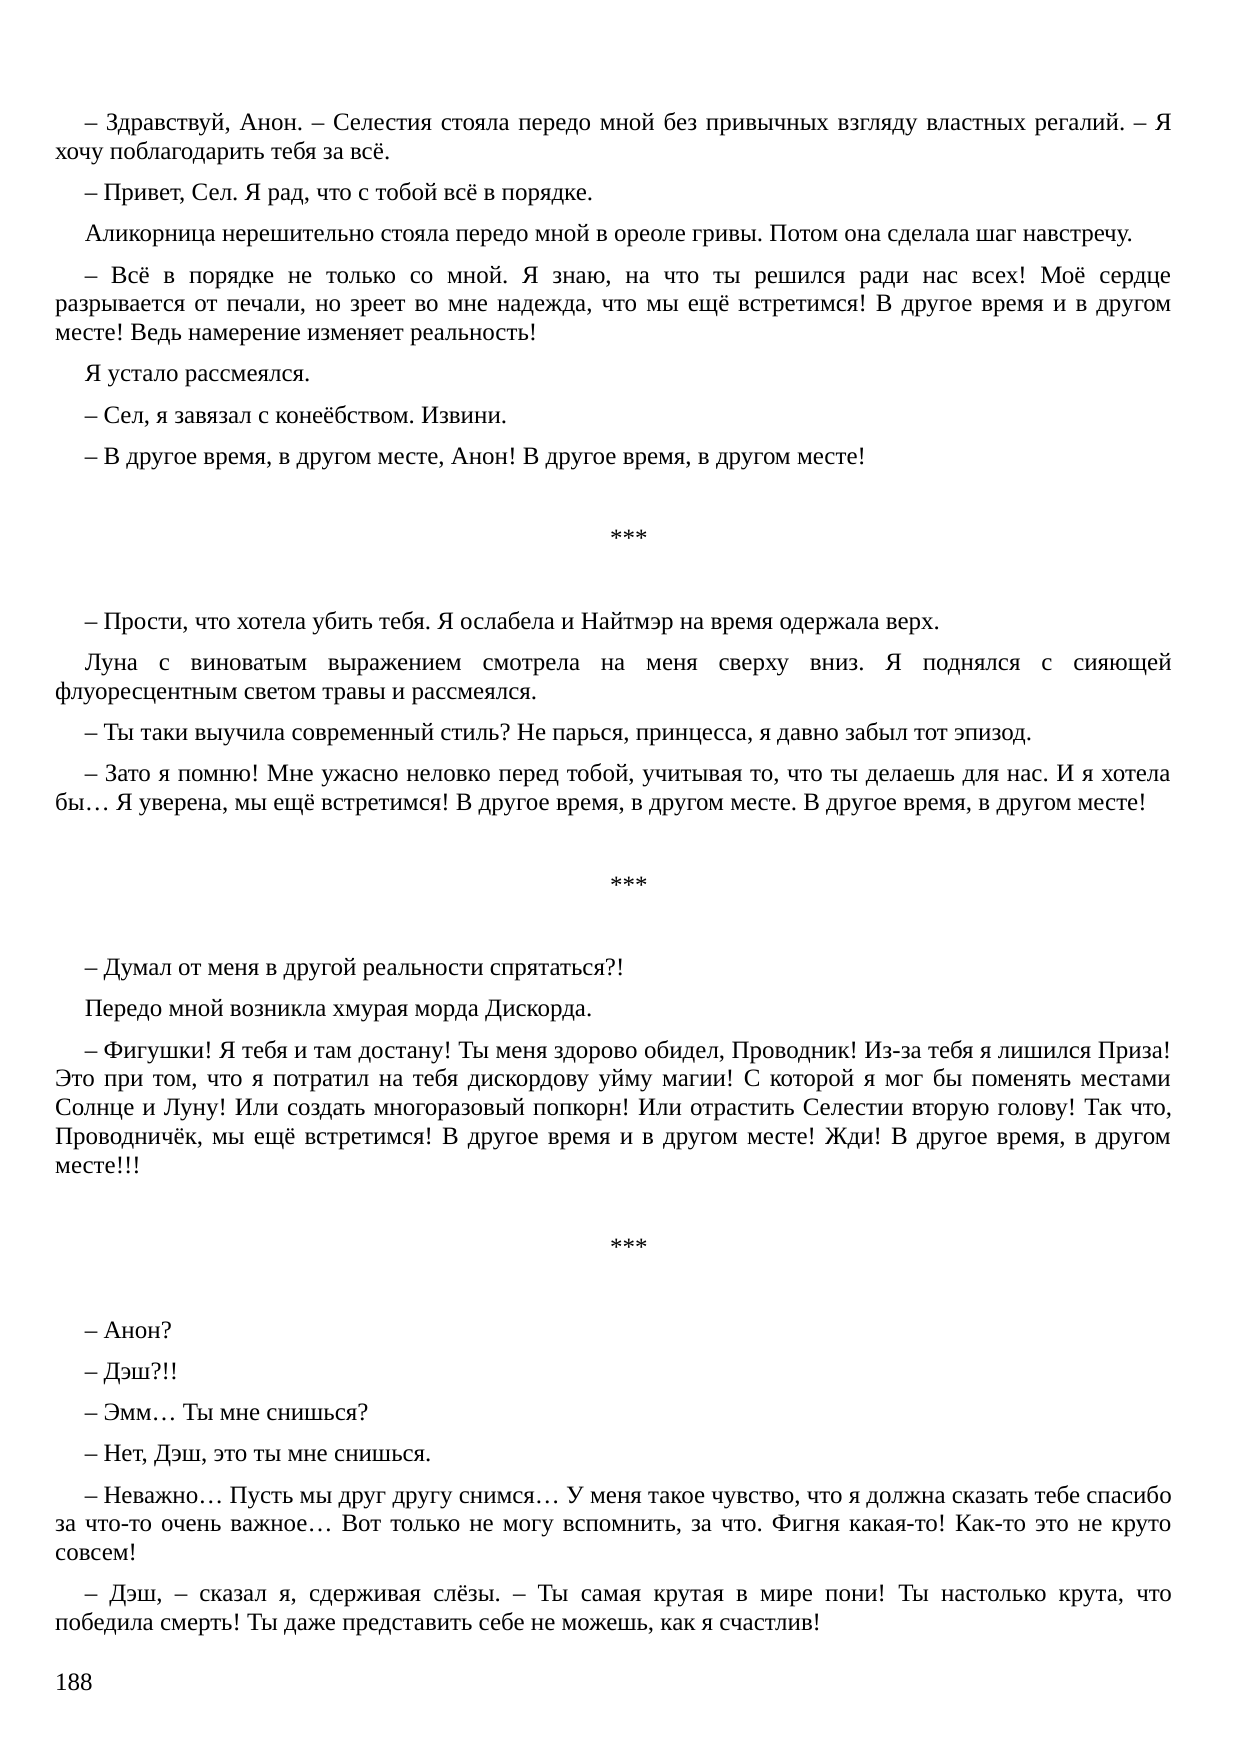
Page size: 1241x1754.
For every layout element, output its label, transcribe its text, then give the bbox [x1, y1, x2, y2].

text – Эмм… Ты мне снишься? [55, 1397, 1173, 1426]
text – Неважно… Пусть мы друг другу снимся… У меня такое чувство, что я должна сказать тебе спасибо за что-то очень важное… Вот только не могу вспомнить, за что. Фигня какая-то! Как-то это не круто совсем! [55, 1480, 1173, 1566]
text – Думал от меня в другой реальности спрятаться?! [55, 952, 1173, 981]
text – Прости, что хотела убить тебя. Я ослабела и Найтмэр на время одержала верх. [55, 606, 1173, 635]
text Я устало рассмеялся. [55, 358, 1173, 387]
text – Всё в порядке не только со мной. Я знаю, на что ты решился ради нас всех! Моё сердце разрывается от печали, но зреет во мне надежда, что мы ещё встретимся! В другое время и в другом месте! Ведь намерение изменяет реальность! [55, 260, 1173, 346]
text – В другое время, в другом месте, Анон! В другое время, в другом месте! [55, 441, 1173, 470]
text – Ты таки выучила современный стиль? Не парься, принцесса, я давно забыл тот эпизод. [55, 717, 1173, 746]
text *** [55, 870, 1173, 898]
text Аликорница нерешительно стояла передо мной в ореоле гривы. Потом она сделала шаг навстречу. [55, 218, 1173, 247]
text – Нет, Дэш, это ты мне снишься. [55, 1438, 1173, 1467]
text *** [55, 1232, 1173, 1261]
text *** [55, 523, 1173, 552]
text – Дэш, – сказал я, сдерживая слёзы. – Ты самая крутая в мире пони! Ты настолько крута, что победила смерть! Ты даже представить себе не можешь, как я счастлив! [55, 1578, 1173, 1636]
text – Зато я помню! Мне ужасно неловко перед тобой, учитывая то, что ты делаешь для нас. И я хотела бы… Я уверена, мы ещё встретимся! В другое время, в другом месте. В другое время, в другом месте! [55, 758, 1173, 816]
text – Сел, я завязал с конеёбством. Извини. [55, 400, 1173, 428]
text – Анон? [55, 1315, 1173, 1343]
text Луна с виноватым выражением смотрела на меня сверху вниз. Я поднялся с сияющей флуоресцентным светом травы и рассмеялся. [55, 647, 1173, 705]
text – Дэш?!! [55, 1356, 1173, 1385]
text Передо мной возникла хмурая морда Дискорда. [55, 993, 1173, 1022]
text – Привет, Сел. Я рад, что с тобой всё в порядке. [55, 177, 1173, 206]
text – Фигушки! Я тебя и там достану! Ты меня здорово обидел, Проводник! Из-за тебя я лишился Приза! Это при том, что я потратил на тебя дискордову уйму магии! С которой я мог бы поменять местами Солнце и Луну! Или создать многоразовый попкорн! Или отрастить Селестии вторую голову! Так что, Проводничёк, мы ещё встретимся! В другое время и в другом месте! Жди! В другое время, в другом месте!!! [55, 1035, 1173, 1178]
text – Здравствуй, Анон. – Селестия стояла передо мной без привычных взгляду властных регалий. – Я хочу поблагодарить тебя за всё. [55, 107, 1173, 165]
